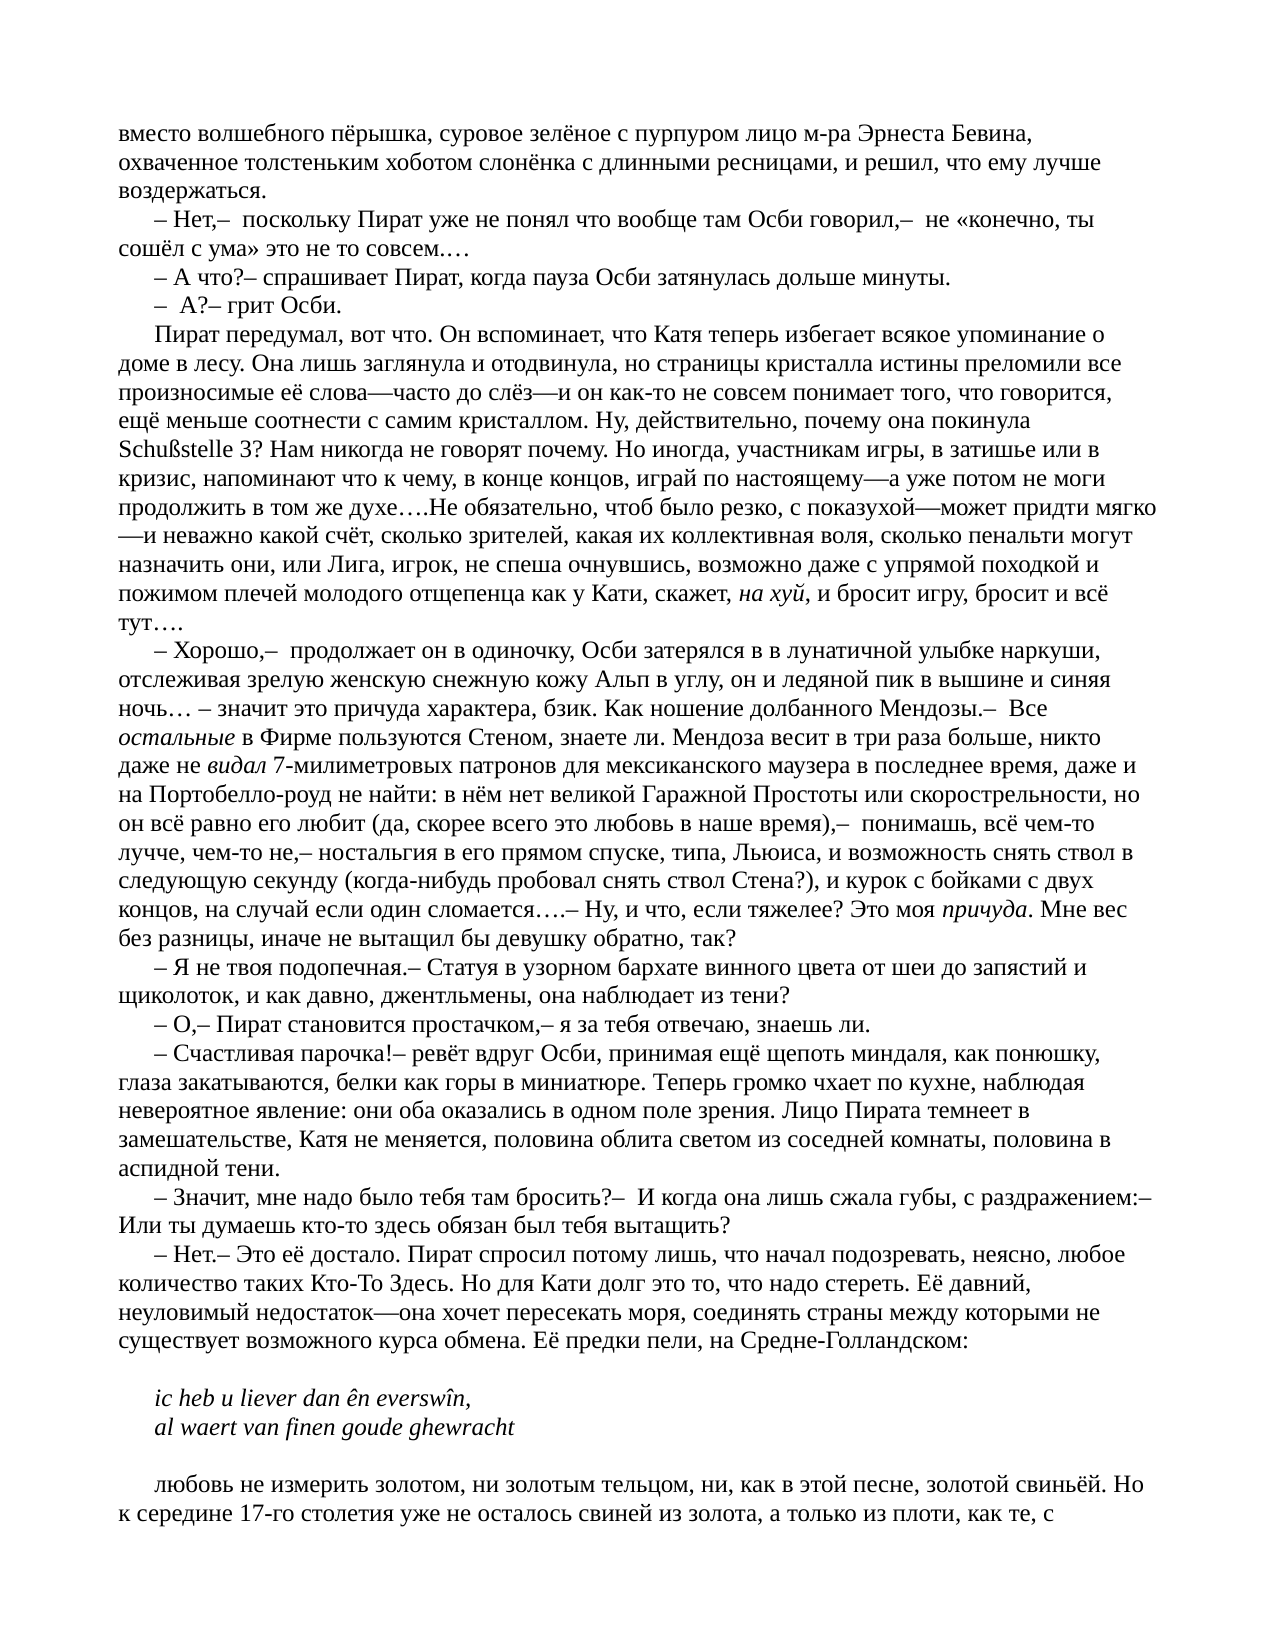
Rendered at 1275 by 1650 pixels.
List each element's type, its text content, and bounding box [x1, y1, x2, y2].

text – Значит, мне надо было тебя там бросить?– И когда она лишь сжала губы, с раздражением:– Или ты думаешь кто-то здесь обязан был тебя вытащить? [118, 1182, 1157, 1239]
text – А?– грит Осби. [118, 291, 1157, 319]
text вместо волшебного пёрышка, суровое зелёное с пурпуром лицо м-ра Эрнеста Бевина, охваченное толстеньким хоботом слонёнка с длинными ресницами, и решил, что ему лучше воздержаться. [118, 118, 1157, 204]
text – Хорошо,– продолжает он в одиночку, Осби затерялся в в лунатичной улыбке наркуши, отслеживая зрелую женскую снежную кожу Альп в углу, он и ледяной пик в вышине и синяя ночь… – значит это причуда характера, бзик. Как ношение долбанного Мендозы.– Все остальные в Фирме пользуются Стеном, знаете ли. Мендоза весит в три раза больше, никто даже не видал 7-милиметровых патронов для мексиканского маузера в последнее время, даже и на Портобелло-роуд не найти: в нём нет великой Гаражной Простоты или скорострельности, но он всё равно его любит (да, скорее всего это любовь в наше время),– понимашь, всё чем-то лучче, чем-то не,– ностальгия в его прямом спуске, типа, Льюиса, и возможность снять ствол в следующую секунду (когда-нибудь пробовал снять ствол Стена?), и курок с бойками с двух концов, на случай если один сломается….– Ну, и что, если тяжелее? Это моя причуда. Мне вес без разницы, иначе не вытащил бы девушку обратно, так? [118, 636, 1157, 952]
text ic heb u liever dan ên everswîn, [118, 1383, 1157, 1412]
text – Я не твоя подопечная.– Статуя в узорном бархате винного цвета от шеи до запястий и щиколоток, и как давно, джентльмены, она наблюдает из тени? [118, 952, 1157, 1009]
text – Нет,– поскольку Пират уже не понял что вообще там Осби говорил,– не «конечно, ты сошёл с ума» это не то совсем.… [118, 204, 1157, 262]
text – А что?– спрашивает Пират, когда пауза Осби затянулась дольше минуты. [118, 262, 1157, 291]
text – Нет.– Это её достало. Пират спросил потому лишь, что начал подозревать, неясно, любое количество таких Кто-То Здесь. Но для Кати долг это то, что надо стереть. Её давний, неуловимый недостаток—она хочет пересекать моря, соединять страны между которыми не существует возможного курса обмена. Её предки пели, на Средне-Голландском: [118, 1239, 1157, 1354]
text – Счастливая парочка!– ревёт вдруг Осби, принимая ещё щепоть миндаля, как понюшку, глаза закатываются, белки как горы в миниатюре. Теперь громко чхает по кухне, наблюдая невероятное явление: они оба оказались в одном поле зрения. Лицо Пирата темнеет в замешательстве, Катя не меняется, половина облита светом из соседней комнаты, половина в аспидной тени. [118, 1038, 1157, 1182]
text al waert van finen goude ghewracht [118, 1412, 1157, 1441]
text любовь не измерить золотом, ни золотым тельцом, ни, как в этой песне, золотой свиньёй. Но к середине 17-го столетия уже не осталось свиней из золота, а только из плоти, как те, с [118, 1469, 1157, 1527]
text Пират передумал, вот что. Он вспоминает, что Катя теперь избегает всякое упоминание о доме в лесу. Она лишь заглянула и отодвинула, но страницы кристалла истины преломили все произносимые её слова—часто до слёз—и он как-то не совсем понимает того, что говорится, ещё меньше соотнести с самим кристаллом. Ну, действительно, почему она покинула Schußstelle 3? Нам никогда не говорят почему. Но иногда, участникам игры, в затишье или в кризис, напоминают что к чему, в конце концов, играй по настоящему—а уже потом не моги продолжить в том же духе….Не обязательно, чтоб было резко, с показухой—может придти мягко—и неважно какой счёт, сколько зрителей, какая их коллективная воля, сколько пенальти могут назначить они, или Лига, игрок, не спеша очнувшись, возможно даже с упрямой походкой и пожимом плечей молодого отщепенца как у Кати, скажет, на хуй, и бросит игру, бросит и всё тут…. [118, 319, 1157, 636]
text – О,– Пират становится простачком,– я за тебя отвечаю, знаешь ли. [118, 1009, 1157, 1038]
